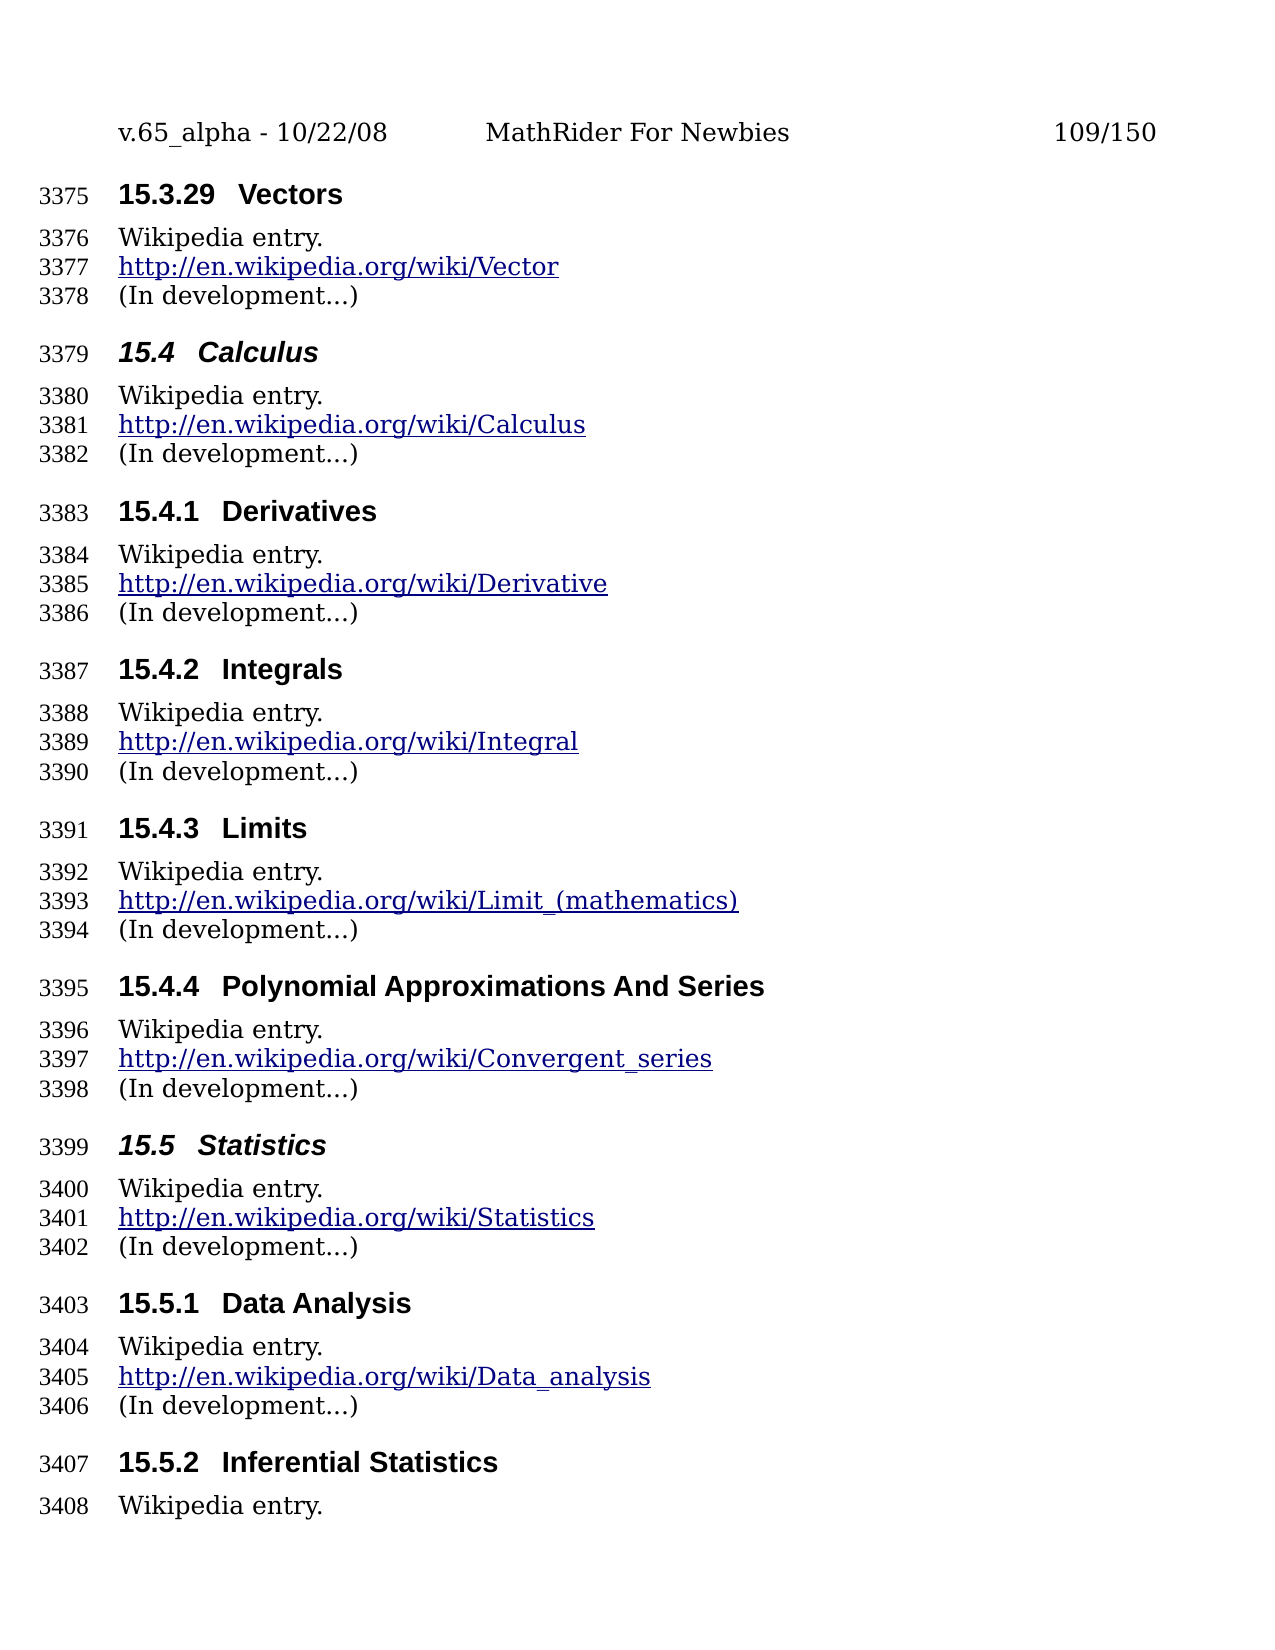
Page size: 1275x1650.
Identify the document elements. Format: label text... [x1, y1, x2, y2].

text http://en.wikipedia.org/wiki/Data_analysis [118, 1362, 1157, 1391]
text (In development...) [118, 1232, 1157, 1262]
subtitle Polynomial Approximations And Series [118, 969, 1157, 1003]
text (In development...) [118, 757, 1157, 786]
text (In development...) [118, 440, 1157, 469]
subtitle Vectors [118, 177, 1157, 210]
text Wikipedia entry. [118, 1333, 1157, 1362]
text Wikipedia entry. [118, 698, 1157, 728]
text (In development...) [118, 1074, 1157, 1103]
text http://en.wikipedia.org/wiki/Statistics [118, 1203, 1157, 1232]
subtitle Calculus [118, 335, 1157, 369]
subtitle Limits [118, 811, 1157, 844]
text http://en.wikipedia.org/wiki/Limit_(mathematics) [118, 886, 1157, 915]
text http://en.wikipedia.org/wiki/Convergent_series [118, 1045, 1157, 1074]
text (In development...) [118, 598, 1157, 627]
subtitle Statistics [118, 1128, 1157, 1162]
subtitle Derivatives [118, 494, 1157, 527]
text Wikipedia entry. [118, 1491, 1157, 1520]
text Wikipedia entry. [118, 381, 1157, 411]
subtitle Inferential Statistics [118, 1445, 1157, 1479]
text Wikipedia entry. [118, 857, 1157, 886]
text (In development...) [118, 1391, 1157, 1420]
subtitle Data Analysis [118, 1287, 1157, 1320]
text Wikipedia entry. [118, 1016, 1157, 1045]
text (In development...) [118, 281, 1157, 310]
subtitle Integrals [118, 652, 1157, 686]
text Wikipedia entry. [118, 540, 1157, 569]
text Wikipedia entry. [118, 1174, 1157, 1203]
text http://en.wikipedia.org/wiki/Calculus [118, 411, 1157, 440]
text (In development...) [118, 915, 1157, 944]
text http://en.wikipedia.org/wiki/Integral [118, 728, 1157, 757]
text Wikipedia entry. [118, 223, 1157, 252]
text http://en.wikipedia.org/wiki/Derivative [118, 569, 1157, 598]
text http://en.wikipedia.org/wiki/Vector [118, 252, 1157, 281]
